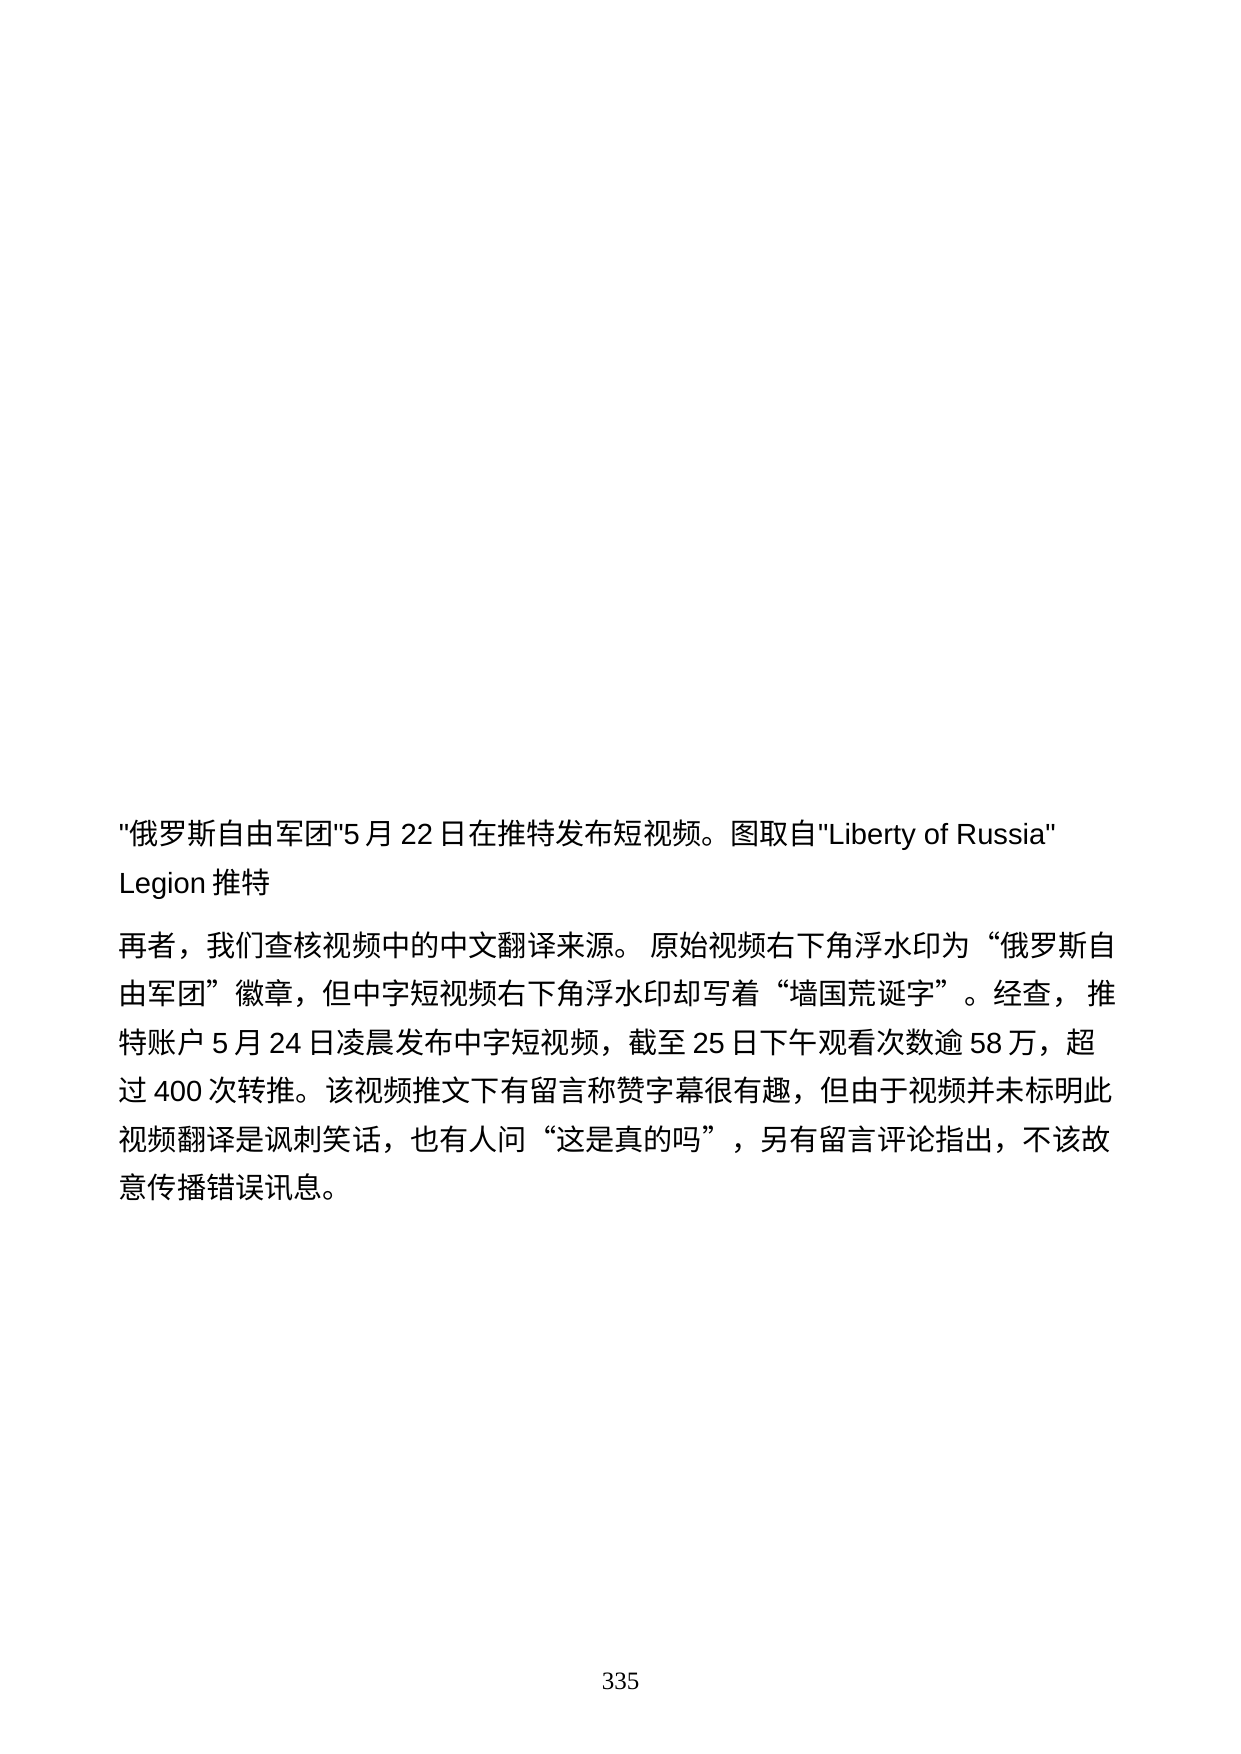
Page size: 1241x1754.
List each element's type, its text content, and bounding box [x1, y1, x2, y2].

text 再者，我们查核视频中的中文翻译来源。 原始视频右下角浮水印为“俄罗斯自由军团”徽章，但中字短视频右下角浮水印却写着“墙国荒诞字”。经查， 推特账户5月24日凌晨发布中字短视频，截至25日下午观看次数逾58万，超过400次转推。该视频推文下有留言称赞字幕很有趣，但由于视频并未标明此视频翻译是讽刺笑话，也有人问“这是真的吗”，另有留言评论指出，不该故意传播错误讯息。 [118, 922, 1122, 1207]
text "俄罗斯自由军团"5月22日在推特发布短视频。图取自"Liberty of Russia" Legion推特 [118, 118, 1122, 902]
